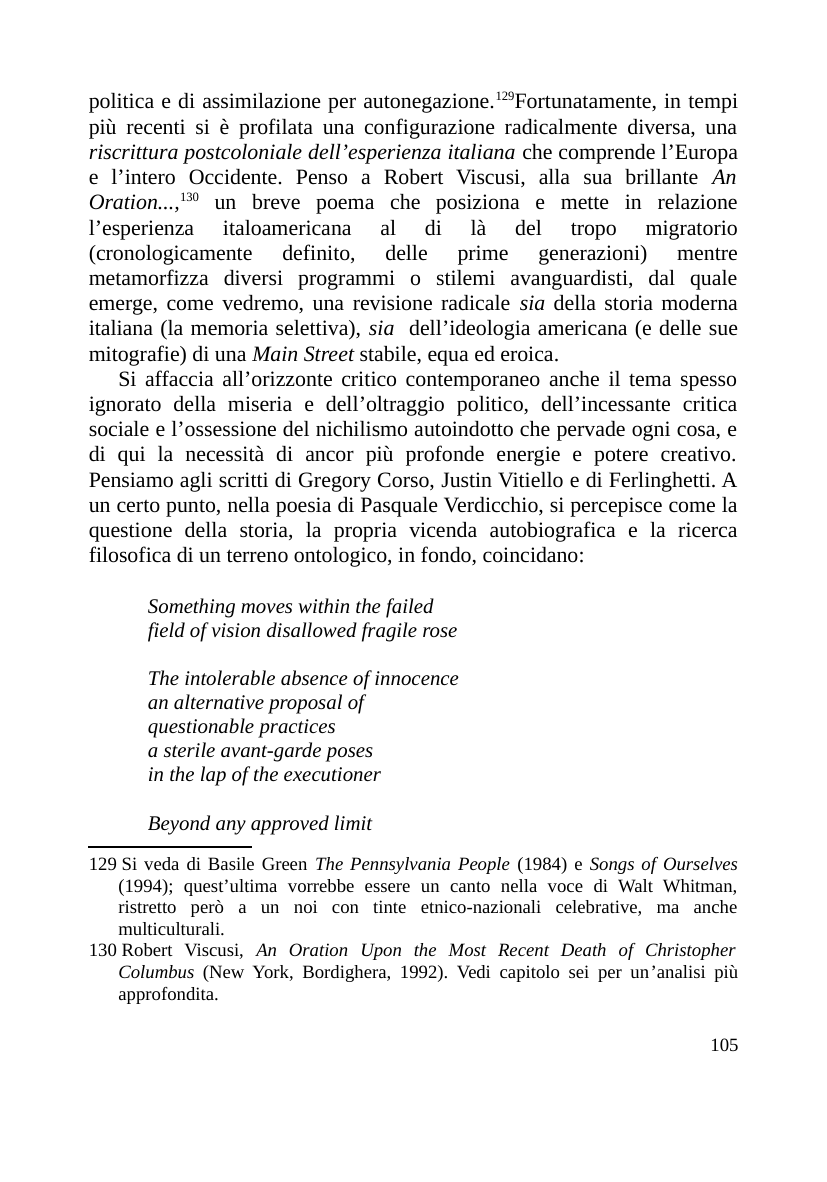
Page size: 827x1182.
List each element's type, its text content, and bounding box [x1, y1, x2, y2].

text field of vision disallowed fragile rose [148, 618, 709, 642]
text Robert Viscusi, An Oration Upon the Most Recent Death of Christopher Columbus (New York, Bordighera, 1992). Vedi capitolo sei per un’analisi più approfondita. [88, 939, 738, 1004]
text a sterile avant-garde poses [148, 738, 709, 762]
text an alternative proposal of [148, 690, 709, 714]
text questionable practices [148, 714, 709, 738]
text Something moves within the failed [148, 594, 709, 618]
text in the lap of the executioner [148, 762, 709, 786]
text politica e di assimilazione per autonegazione.Fortunatamente, in tempi più recenti si è profilata una configurazione radicalmente diversa, una riscrittura postcoloniale dell’esperienza italiana che comprende l’Europa e l’intero Occidente. Penso a Robert Viscusi, alla sua brillante An Oration..., un breve poema che posiziona e mette in relazione l’esperienza italoamericana al di là del tropo migratorio (cronologicamente definito, delle prime generazioni) mentre metamorfizza diversi programmi o stilemi avanguardisti, dal quale emerge, come vedremo, una revisione radicale sia della storia moderna italiana (la memoria selettiva), sia dell’ideologia americana (e delle sue mitografie) di una Main Street stabile, equa ed eroica. [88, 88, 738, 366]
text Beyond any approved limit [148, 810, 709, 834]
text The intolerable absence of innocence [148, 666, 709, 690]
text Si affaccia all’orizzonte critico contemporaneo anche il tema spesso ignorato della miseria e dell’oltraggio politico, dell’incessante critica sociale e l’ossessione del nichilismo autoindotto che pervade ogni cosa, e di qui la necessità di ancor più profonde energie e potere creativo. Pensiamo agli scritti di Gregory Corso, Justin Vitiello e di Ferlinghetti. A un certo punto, nella poesia di Pasquale Verdicchio, si percepisce come la questione della storia, la propria vicenda autobiografica e la ricerca filosofica di un terreno ontologico, in fondo, coincidano: [88, 366, 738, 567]
text Si veda di Basile Green The Pennsylvania People (1984) e Songs of Ourselves (1994); quest’ultima vorrebbe essere un canto nella voce di Walt Whitman, ristretto però a un noi con tinte etnico-nazionali celebrative, ma anche multiculturali. [88, 853, 738, 939]
